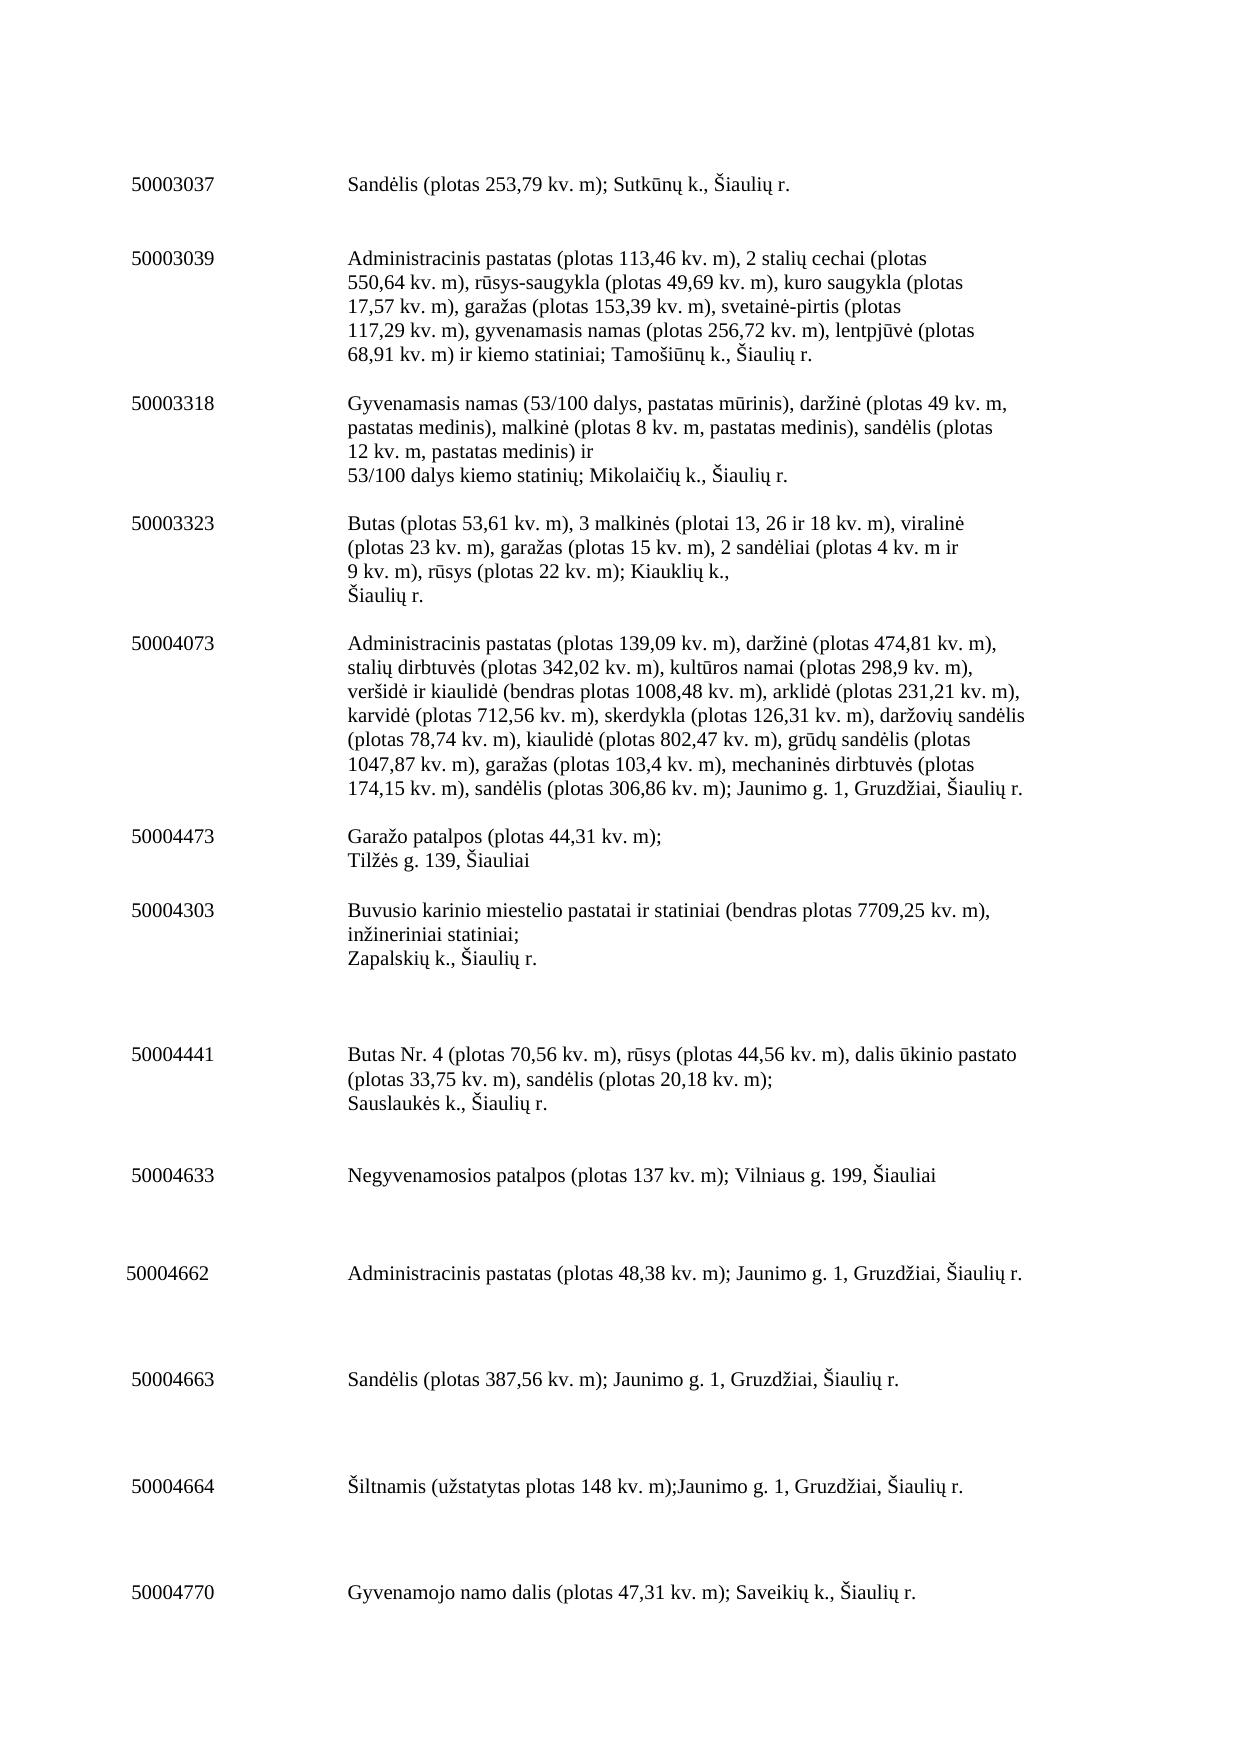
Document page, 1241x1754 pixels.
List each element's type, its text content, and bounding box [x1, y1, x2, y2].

table_cell [1193, 1237, 1211, 1261]
table_cell [1193, 1043, 1211, 1114]
table_cell [115, 800, 1155, 824]
table_cell [1193, 994, 1211, 1018]
table_cell Administracinis pastatas (plotas 48,38 kv. m); Jaunimo g. 1, Gruzdžiai, Šiaulių r. [336, 1261, 1155, 1343]
table_cell [115, 1556, 1155, 1580]
table_cell 50003039 [115, 246, 336, 366]
table_cell [115, 1018, 1155, 1042]
table_cell [1155, 1237, 1163, 1261]
table_cell [1037, 824, 1148, 874]
table_cell [1155, 631, 1163, 799]
table_cell [101, 970, 114, 994]
table_cell Sandėlis (plotas 253,79 kv. m); Sutkūnų k., Šiaulių r. [336, 172, 1037, 222]
table_cell [1193, 898, 1211, 970]
table_cell [1155, 1368, 1163, 1449]
table_cell [1155, 246, 1163, 366]
table_cell [1155, 1139, 1163, 1163]
table_cell [1163, 1343, 1170, 1367]
table_cell [1155, 1213, 1163, 1237]
table_cell [1037, 172, 1148, 222]
table_cell [101, 1139, 114, 1163]
table_cell [1170, 1237, 1192, 1261]
table_cell [101, 607, 114, 631]
table_cell [1170, 1474, 1192, 1556]
table_cell [1193, 607, 1211, 631]
table_cell [1170, 222, 1192, 246]
table_cell [1037, 391, 1148, 487]
table_cell [1170, 366, 1192, 391]
table_cell 50004473 [115, 824, 336, 874]
table_cell [1170, 1450, 1192, 1474]
table_cell [101, 824, 114, 874]
table_cell [101, 1115, 114, 1139]
table_cell [1163, 366, 1170, 391]
table_cell [115, 1213, 1155, 1237]
table_cell [1193, 246, 1211, 366]
table_cell [1193, 1474, 1211, 1556]
table_cell [1170, 1115, 1192, 1139]
table_cell 50004663 [115, 1368, 336, 1449]
table_cell Administracinis pastatas (plotas 113,46 kv. m), 2 stalių cechai (plotas 550,64 kv. m), rūsys-saugykla (plotas 49,69 kv. m), kuro saugykla (plotas 17,57 kv. m), garažas (plotas 153,39 kv. m), svetainė-pirtis (plotas 117,29 kv. m), gyvenamasis namas (plotas 256,72 kv. m), lentpjūvė (plotas 68,91 kv. m) ir kiemo statiniai; Tamošiūnų k., Šiaulių r. [336, 246, 1037, 366]
table_cell [1155, 391, 1163, 487]
table_cell 50003037 [115, 172, 336, 222]
table_cell [1170, 1018, 1192, 1042]
table_cell [1193, 487, 1211, 511]
table_cell [1163, 1580, 1170, 1662]
table_cell [1193, 1139, 1211, 1163]
table_cell [1193, 172, 1211, 222]
table_cell [1163, 970, 1170, 994]
table_cell Sandėlis (plotas 387,56 kv. m); Jaunimo g. 1, Gruzdžiai, Šiaulių r. [336, 1368, 1155, 1449]
table_cell [101, 222, 114, 246]
table_cell [101, 1556, 114, 1580]
table_cell [115, 1115, 1155, 1139]
table_cell [101, 1213, 114, 1237]
table_cell [1163, 1018, 1170, 1042]
table_cell [1148, 391, 1155, 487]
table_cell [101, 631, 114, 799]
table_cell [1170, 970, 1192, 994]
table_cell Gyvenamojo namo dalis (plotas 47,31 kv. m); Saveikių k., Šiaulių r. [336, 1580, 1155, 1662]
table_cell [1193, 148, 1211, 172]
table_cell [1170, 631, 1192, 799]
table_cell [101, 898, 114, 970]
table_cell [1155, 222, 1163, 246]
table_cell [1163, 391, 1170, 487]
table_cell [1155, 800, 1163, 824]
table_cell [1193, 1018, 1211, 1042]
table_cell [101, 1368, 114, 1449]
table_cell [1193, 1368, 1211, 1449]
table_cell [101, 800, 114, 824]
table_cell [1163, 172, 1170, 222]
table_cell [1163, 994, 1170, 1018]
table_cell [1163, 222, 1170, 246]
table_cell [1193, 1213, 1211, 1237]
table_cell Negyvenamosios patalpos (plotas 137 kv. m); Vilniaus g. 199, Šiauliai [336, 1163, 1037, 1213]
table_cell [1155, 874, 1163, 898]
table_cell [1163, 1474, 1170, 1556]
table_cell [101, 994, 114, 1018]
table_cell [1170, 1261, 1192, 1343]
table_cell [1193, 970, 1211, 994]
table_cell [1193, 366, 1211, 391]
table_cell [115, 487, 1155, 511]
table_cell [1193, 824, 1211, 874]
table_cell [1155, 824, 1163, 874]
table_cell [1155, 511, 1163, 607]
table_cell [101, 148, 114, 172]
table_cell [1163, 246, 1170, 366]
table_cell [1155, 1043, 1163, 1114]
table_cell [101, 366, 114, 391]
table_cell 50004073 [115, 631, 336, 799]
table_cell [1163, 1043, 1170, 1114]
table_cell [1170, 607, 1192, 631]
table_cell [1170, 148, 1192, 172]
table_cell [1155, 898, 1163, 970]
table_cell [1170, 994, 1192, 1018]
table_cell [1163, 1368, 1170, 1449]
table_cell 50003323 [115, 511, 336, 607]
table_cell [1163, 1115, 1170, 1139]
table_cell [1163, 148, 1170, 172]
table_cell [1155, 366, 1163, 391]
table_cell [1163, 1237, 1170, 1261]
table_cell [1170, 487, 1192, 511]
table_cell 50004633 [115, 1163, 336, 1213]
table_cell [1148, 172, 1155, 222]
table_cell [1170, 1556, 1192, 1580]
table_cell [101, 1261, 114, 1343]
table_cell [1170, 391, 1192, 487]
table_cell [1193, 222, 1211, 246]
table_cell [101, 391, 114, 487]
table_cell [1193, 1580, 1211, 1662]
table_cell [1155, 994, 1163, 1018]
table_cell [101, 1018, 114, 1042]
table_cell [1163, 607, 1170, 631]
table_cell [1163, 1163, 1170, 1213]
table_cell [1193, 800, 1211, 824]
table_cell [1148, 824, 1155, 874]
table_cell [1037, 1043, 1148, 1114]
table_cell [1163, 1261, 1170, 1343]
table_cell [1037, 1163, 1148, 1213]
table_cell Butas (plotas 53,61 kv. m), 3 malkinės (plotai 13, 26 ir 18 kv. m), viralinė (plotas 23 kv. m), garažas (plotas 15 kv. m), 2 sandėliai (plotas 4 kv. m ir 9 kv. m), rūsys (plotas 22 kv. m); Kiauklių k., Šiaulių r. [336, 511, 1037, 607]
table_cell Garažo patalpos (plotas 44,31 kv. m); Tilžės g. 139, Šiauliai [336, 824, 1037, 874]
table_cell [1155, 1556, 1163, 1580]
table_cell [101, 1580, 114, 1662]
table_cell [1155, 1474, 1163, 1556]
table_cell [1193, 391, 1211, 487]
table_cell [101, 1163, 114, 1213]
table_cell [1155, 487, 1163, 511]
table_cell [115, 607, 1155, 631]
table_cell [1170, 511, 1192, 607]
table_cell 50004770 [115, 1580, 336, 1662]
table_cell [1170, 824, 1192, 874]
table_cell [101, 511, 114, 607]
table_cell [115, 970, 1155, 994]
table_cell [1155, 1018, 1163, 1042]
table_cell [1170, 1163, 1192, 1213]
table_cell [1155, 1580, 1163, 1662]
table_cell [1163, 1213, 1170, 1237]
table_cell [1037, 631, 1148, 799]
table_cell [1163, 1139, 1170, 1163]
table_cell [101, 172, 114, 222]
table_cell [115, 1237, 1155, 1261]
table_cell [115, 366, 1155, 391]
table_cell [1163, 487, 1170, 511]
table_cell [1193, 631, 1211, 799]
table_cell [1193, 1115, 1211, 1139]
table_cell [101, 1343, 114, 1367]
table_cell [1163, 824, 1170, 874]
table_cell [1170, 1343, 1192, 1367]
table_cell [1155, 1163, 1163, 1213]
table_cell [1148, 1043, 1155, 1114]
table_cell [115, 1139, 1155, 1163]
table_cell [1037, 246, 1148, 366]
table_cell Gyvenamasis namas (53/100 dalys, pastatas mūrinis), daržinė (plotas 49 kv. m, pastatas medinis), malkinė (plotas 8 kv. m, pastatas medinis), sandėlis (plotas 12 kv. m, pastatas medinis) ir 53/100 dalys kiemo statinių; Mikolaičių k., Šiaulių r. [336, 391, 1037, 487]
table_cell [1170, 1139, 1192, 1163]
table_cell [101, 1043, 114, 1114]
table_cell [1193, 1261, 1211, 1343]
table_cell [1163, 1450, 1170, 1474]
table_cell [1193, 1450, 1211, 1474]
table_cell [1170, 1368, 1192, 1449]
table_cell [1170, 898, 1192, 970]
table_cell [1155, 1450, 1163, 1474]
table_cell [1148, 631, 1155, 799]
table_cell [1155, 607, 1163, 631]
table_cell [115, 1343, 1155, 1367]
table_cell Administracinis pastatas (plotas 139,09 kv. m), daržinė (plotas 474,81 kv. m), stalių dirbtuvės (plotas 342,02 kv. m), kultūros namai (plotas 298,9 kv. m), veršidė ir kiaulidė (bendras plotas 1008,48 kv. m), arklidė (plotas 231,21 kv. m), karvidė (plotas 712,56 kv. m), skerdykla (plotas 126,31 kv. m), daržovių sandėlis (plotas 78,74 kv. m), kiaulidė (plotas 802,47 kv. m), grūdų sandėlis (plotas 1047,87 kv. m), garažas (plotas 103,4 kv. m), mechaninės dirbtuvės (plotas 174,15 kv. m), sandėlis (plotas 306,86 kv. m); Jaunimo g. 1, Gruzdžiai, Šiaulių r. [336, 631, 1037, 799]
table_cell Šiltnamis (užstatytas plotas 148 kv. m);Jaunimo g. 1, Gruzdžiai, Šiaulių r. [336, 1474, 1155, 1556]
table_cell [115, 994, 1155, 1018]
table_cell [1148, 1163, 1155, 1213]
table_cell [115, 148, 1155, 172]
table_cell [1193, 511, 1211, 607]
table_cell [101, 487, 114, 511]
table_cell [1193, 874, 1211, 898]
table_cell Butas Nr. 4 (plotas 70,56 kv. m), rūsys (plotas 44,56 kv. m), dalis ūkinio pastato (plotas 33,75 kv. m), sandėlis (plotas 20,18 kv. m); Sauslaukės k., Šiaulių r. [336, 1043, 1037, 1114]
table_cell [1155, 1115, 1163, 1139]
table_cell [1155, 1261, 1163, 1343]
table_cell [1155, 172, 1163, 222]
table_cell [1170, 800, 1192, 824]
table_cell [1163, 1556, 1170, 1580]
table_cell [1163, 511, 1170, 607]
table_cell [1148, 246, 1155, 366]
table_cell [115, 1450, 1155, 1474]
table_cell [1170, 246, 1192, 366]
table_cell [1193, 1343, 1211, 1367]
table_cell [1170, 172, 1192, 222]
table_cell [1170, 1213, 1192, 1237]
table_cell [1155, 1343, 1163, 1367]
table_cell [1170, 1043, 1192, 1114]
table_cell 50003318 [115, 391, 336, 487]
table_cell [1193, 1163, 1211, 1213]
table_cell [101, 1450, 114, 1474]
table_cell [1170, 1580, 1192, 1662]
table_cell [1155, 970, 1163, 994]
table_cell [1148, 511, 1155, 607]
table_cell Buvusio karinio miestelio pastatai ir statiniai (bendras plotas 7709,25 kv. m), inžineriniai statiniai; Zapalskių k., Šiaulių r. [336, 898, 1037, 970]
table_cell [1163, 898, 1170, 970]
table_cell [1163, 874, 1170, 898]
table_cell [1170, 874, 1192, 898]
table_cell [1163, 631, 1170, 799]
table_cell 50004664 [115, 1474, 336, 1556]
table_cell [1148, 898, 1155, 970]
table_cell 50004662 [115, 1261, 336, 1343]
table_cell [1163, 800, 1170, 824]
table_cell [1155, 148, 1163, 172]
table_cell [101, 1237, 114, 1261]
table_cell [115, 222, 1155, 246]
table_cell [1037, 898, 1148, 970]
table_cell [101, 874, 114, 898]
table_cell [115, 874, 1155, 898]
table_cell 50004441 [115, 1043, 336, 1114]
table_cell 50004303 [115, 898, 336, 970]
table_cell [1193, 1556, 1211, 1580]
table_cell [101, 246, 114, 366]
table_cell [101, 1474, 114, 1556]
table_cell [1037, 511, 1148, 607]
